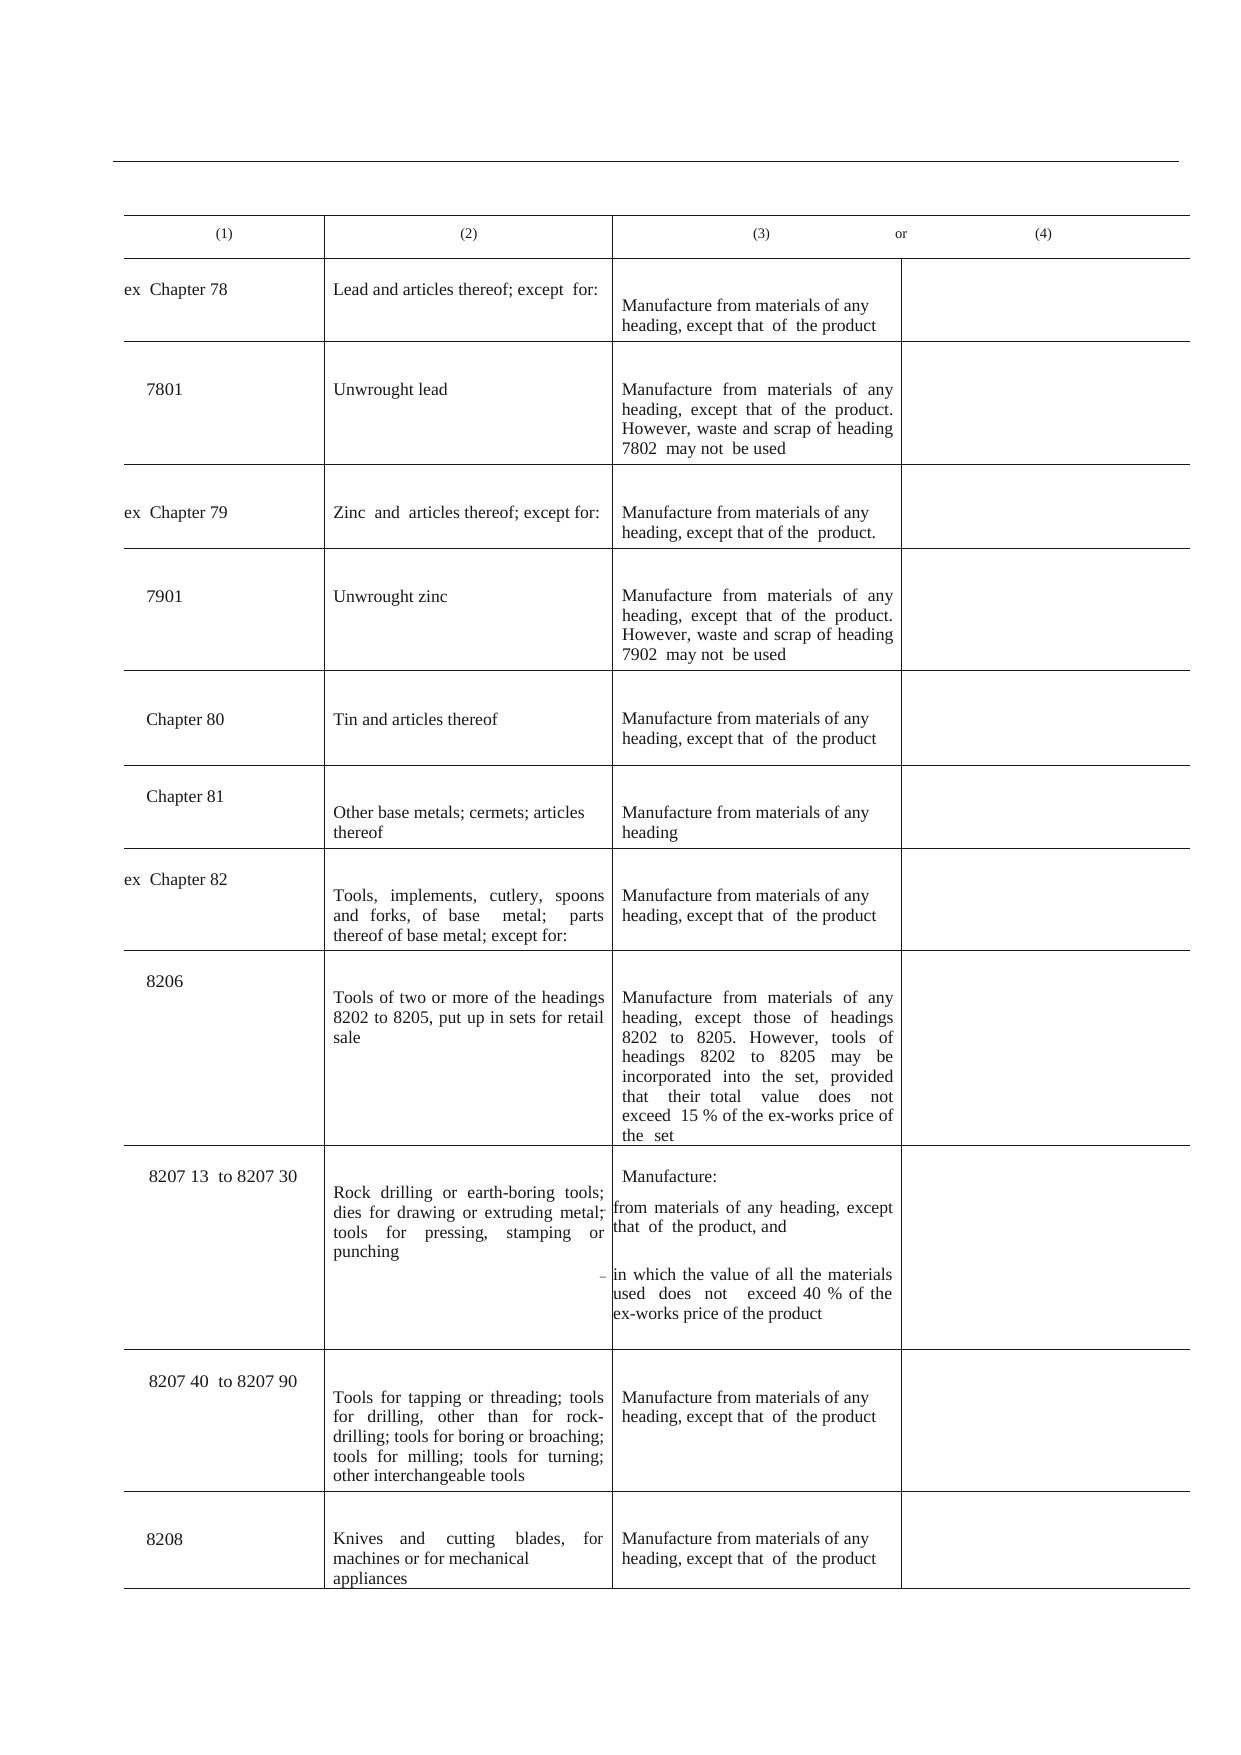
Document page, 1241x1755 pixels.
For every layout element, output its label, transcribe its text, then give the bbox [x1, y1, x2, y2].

table_cell Unwrought zinc [325, 549, 612, 670]
table_cell Manufacture from materials of any heading, except that of the product [613, 259, 901, 341]
table_cell Knives and cutting blades, for machines or for mechanical appliances [325, 1492, 612, 1588]
table_cell ex Chapter 79 [124, 465, 324, 547]
table_cell [902, 259, 1190, 341]
table_cell ex Chapter 78 [124, 259, 324, 341]
table_cell Manufacture from materials of any heading, except that of the product [613, 849, 901, 950]
table_cell 8208 [124, 1492, 324, 1588]
table_cell Manufacture from materials of any heading [613, 766, 901, 848]
table_header (3) or (4) [613, 216, 1190, 258]
table_cell Manufacture from materials of any heading, except that of the product [613, 1350, 901, 1491]
table_cell ex Chapter 82 [124, 849, 324, 950]
table_cell [902, 671, 1190, 764]
table_cell [902, 1146, 1190, 1349]
table_cell Rock drilling or earth-boring tools; dies for drawing or extruding metal; tools for pressing, stamping or punching [325, 1146, 612, 1349]
table_cell Manufacture from materials of any heading, except that of the product. [613, 465, 901, 547]
table_cell Zinc and articles thereof; except for: [325, 465, 612, 547]
table_cell [902, 1350, 1190, 1491]
table_cell 8207 13 to 8207 30 [124, 1146, 324, 1349]
table_cell Tools of two or more of the headings 8202 to 8205, put up in sets for retail sale [325, 951, 612, 1145]
table_cell Unwrought lead [325, 342, 612, 464]
table_cell Tools, implements, cutlery, spoons and forks, of base metal; parts thereof of base metal; except for: [325, 849, 612, 950]
table_cell Manufacture from materials of any heading, except that of the product [613, 1492, 901, 1588]
table_cell [902, 951, 1190, 1145]
table_header (1) [124, 216, 324, 258]
table_cell 7801 [124, 342, 324, 464]
table_header (2) [325, 216, 612, 258]
table_cell 7901 [124, 549, 324, 670]
table_cell [902, 342, 1190, 464]
table_cell [902, 766, 1190, 848]
table_cell Manufacture from materials of any heading, except that of the product. However, waste and scrap of heading 7902 may not be used [613, 549, 901, 670]
table_cell Manufacture from materials of any heading, except that of the product [613, 671, 901, 764]
table_cell Other base metals; cermets; articles thereof [325, 766, 612, 848]
table_cell Manufacture from materials of any heading, except those of headings 8202 to 8205. However, tools of headings 8202 to 8205 may be incorporated into the set, provided that their total value does not exceed 15 % of the ex-works price of the set [613, 951, 901, 1145]
table_cell Chapter 81 [124, 766, 324, 848]
table_cell [902, 465, 1190, 547]
table_cell [902, 1492, 1190, 1588]
table_cell Lead and articles thereof; except for: [325, 259, 612, 341]
table_cell Tin and articles thereof [325, 671, 612, 764]
table_cell [902, 849, 1190, 950]
table_cell Manufacture: from materials of any heading, except that of the product, and in which the value of all the materials used does not exceed 40 % of the ex-works price of the product [613, 1146, 901, 1349]
table_cell Tools for tapping or threading; tools for drilling, other than for rock- drilling; tools for boring or broaching; tools for milling; tools for turning; other interchangeable tools [325, 1350, 612, 1491]
table_cell Manufacture from materials of any heading, except that of the product. However, waste and scrap of heading 7802 may not be used [613, 342, 901, 464]
table_cell [902, 549, 1190, 670]
table_cell 8206 [124, 951, 324, 1145]
table_cell 8207 40 to 8207 90 [124, 1350, 324, 1491]
table_cell Chapter 80 [124, 671, 324, 764]
